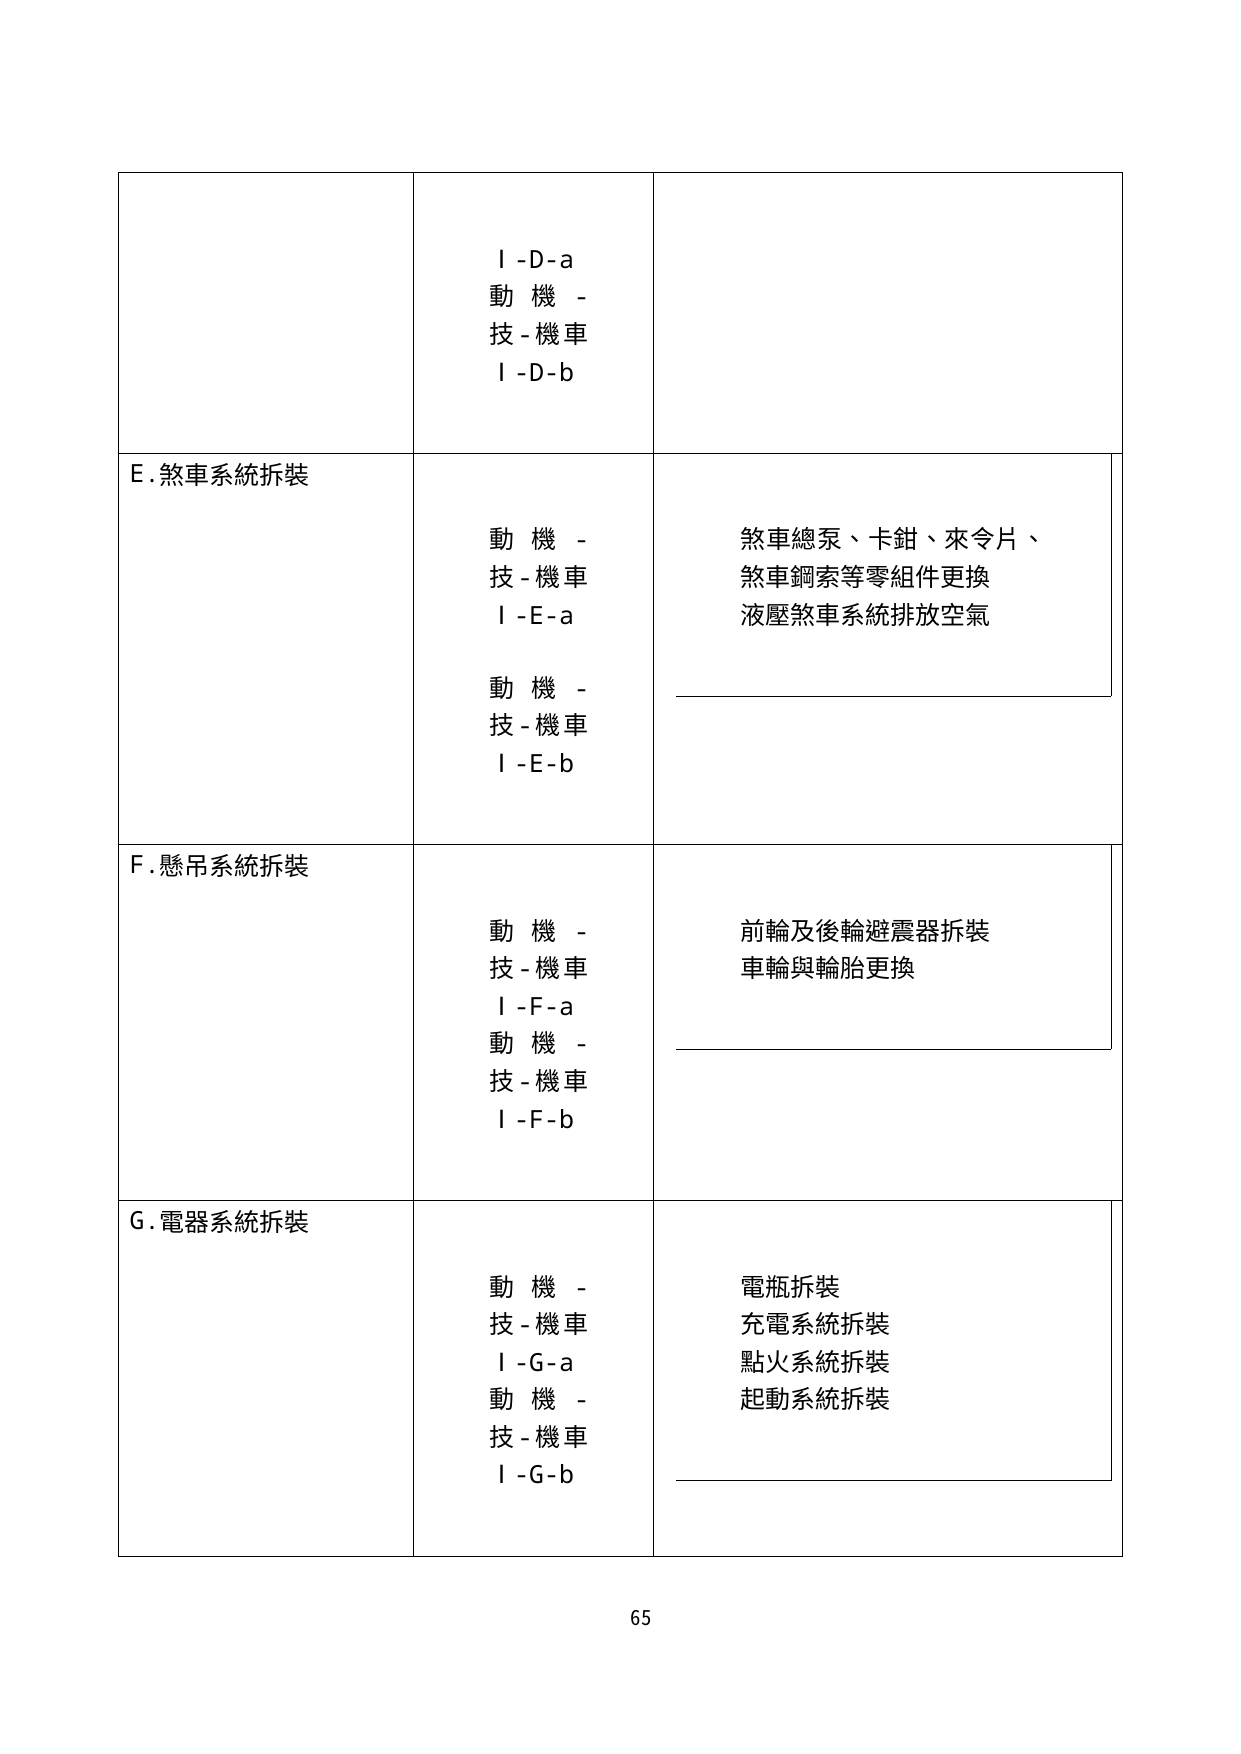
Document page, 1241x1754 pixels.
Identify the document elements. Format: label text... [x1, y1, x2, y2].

table_cell 動機-技-機車Ⅰ-E-a 動機-技-機車Ⅰ-E-b [414, 454, 653, 844]
table_cell [654, 1201, 664, 1556]
table_cell [119, 173, 413, 453]
table_cell 動機-技-機車Ⅰ-G-a 動機-技-機車Ⅰ-G-b [414, 1201, 653, 1556]
table_cell E.煞車系統拆裝 [119, 454, 413, 844]
table_cell 前輪及後輪避震器拆裝 車輪與輪胎更換 [665, 845, 1122, 1200]
table_cell [654, 845, 664, 1200]
table_cell 電瓶拆裝 充電系統拆裝 點火系統拆裝 起動系統拆裝 [665, 1201, 1122, 1556]
table_cell [665, 173, 1122, 453]
table_cell 煞車總泵、卡鉗、來令片、煞車鋼索等零組件更換 液壓煞車系統排放空氣 [665, 454, 1122, 844]
table_cell [654, 454, 664, 844]
table_cell Ⅰ-D-a 動機-技-機車Ⅰ-D-b [414, 173, 653, 453]
table_cell G.電器系統拆裝 [119, 1201, 413, 1556]
table_cell F.懸吊系統拆裝 [119, 845, 413, 1200]
table_cell 動機-技-機車Ⅰ-F-a 動機-技-機車Ⅰ-F-b [414, 845, 653, 1200]
table_cell [654, 173, 664, 453]
